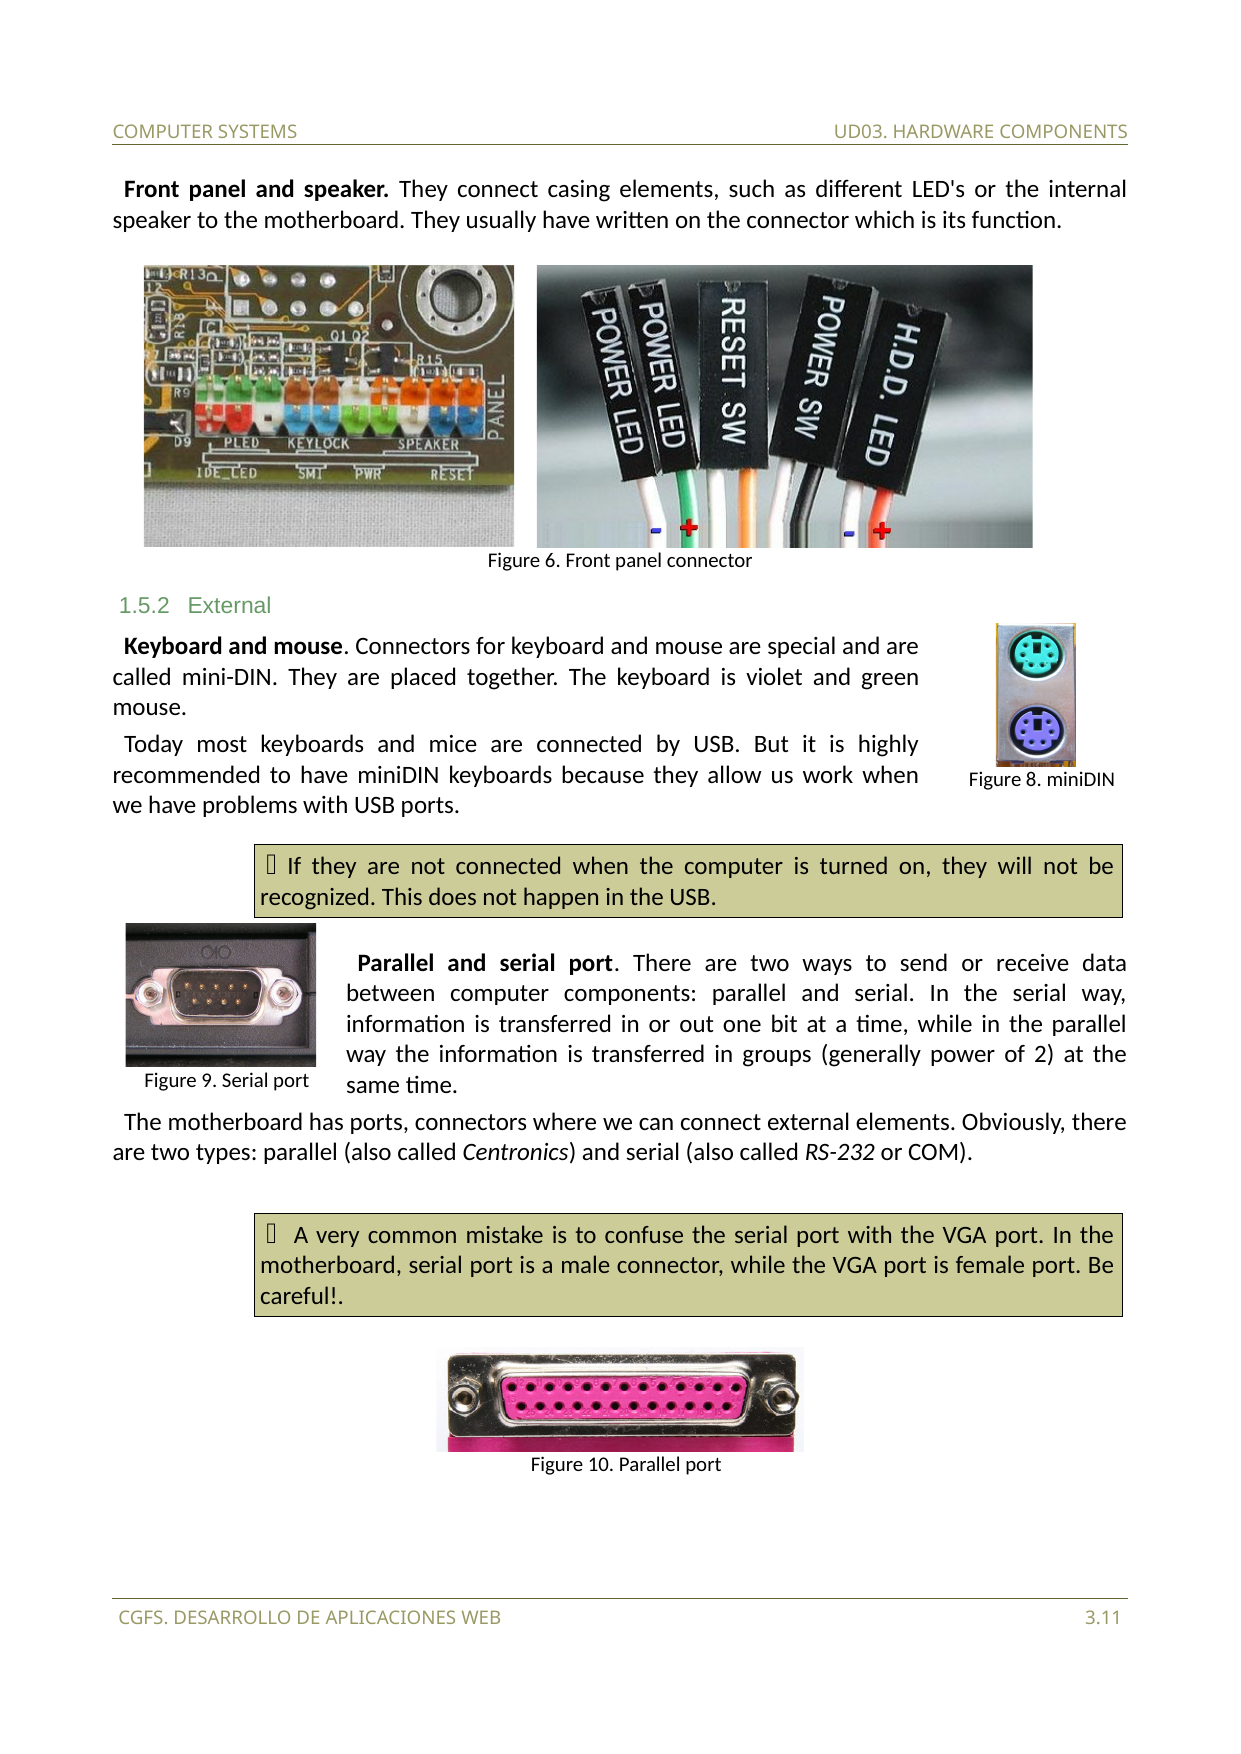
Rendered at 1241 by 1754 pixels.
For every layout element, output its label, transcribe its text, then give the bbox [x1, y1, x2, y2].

text  If they are not connected when the computer is turned on, they will not be recognized. This does not happen in the USB. [255, 845, 1122, 917]
text Figure 9. Serial port [126, 1067, 316, 1092]
text Figure 6. Front panel connector [112, 241, 1128, 573]
text Front panel and speaker. They connect casing elements, such as different LED's or the internal speaker to the motherboard. They usually have written on the connector which is its function. [112, 173, 1128, 234]
text [956, 792, 1116, 822]
text Keyboard and mouse. Connectors for keyboard and mouse are special and are called mini-DIN. They are placed together. The keyboard is violet and green mouse. [112, 631, 956, 722]
text Parallel and serial port. There are two ways to send or receive data between computer components: parallel and serial. In the serial way, information is transferred in or out one bit at a time, while in the parallel way the information is transferred in groups (generally power of 2) at the same time. [112, 947, 1128, 1099]
text  A very common mistake is to confuse the serial port with the VGA port. In the motherboard, serial port is a male connector, while the VGA port is female port. Be careful!. [255, 1214, 1122, 1316]
picture [1021, 623, 1059, 767]
text Figure 8. miniDIN [956, 629, 1116, 792]
picture [125, 923, 317, 1067]
picture [143, 265, 515, 547]
text Figure 10. Parallel port [436, 1452, 804, 1477]
text The motherboard has ports, connectors where we can connect external elements. Obviously, there are two types: parallel (also called Centronics) and serial (also called RS-232 or COM). [112, 1106, 1128, 1167]
subtitle External [112, 592, 1128, 618]
text Today most keyboards and mice are connected by USB. But it is highly recommended to have miniDIN keyboards because they allow us work when we have problems with USB ports. [112, 728, 956, 820]
picture [536, 265, 1033, 548]
picture [436, 1347, 804, 1452]
